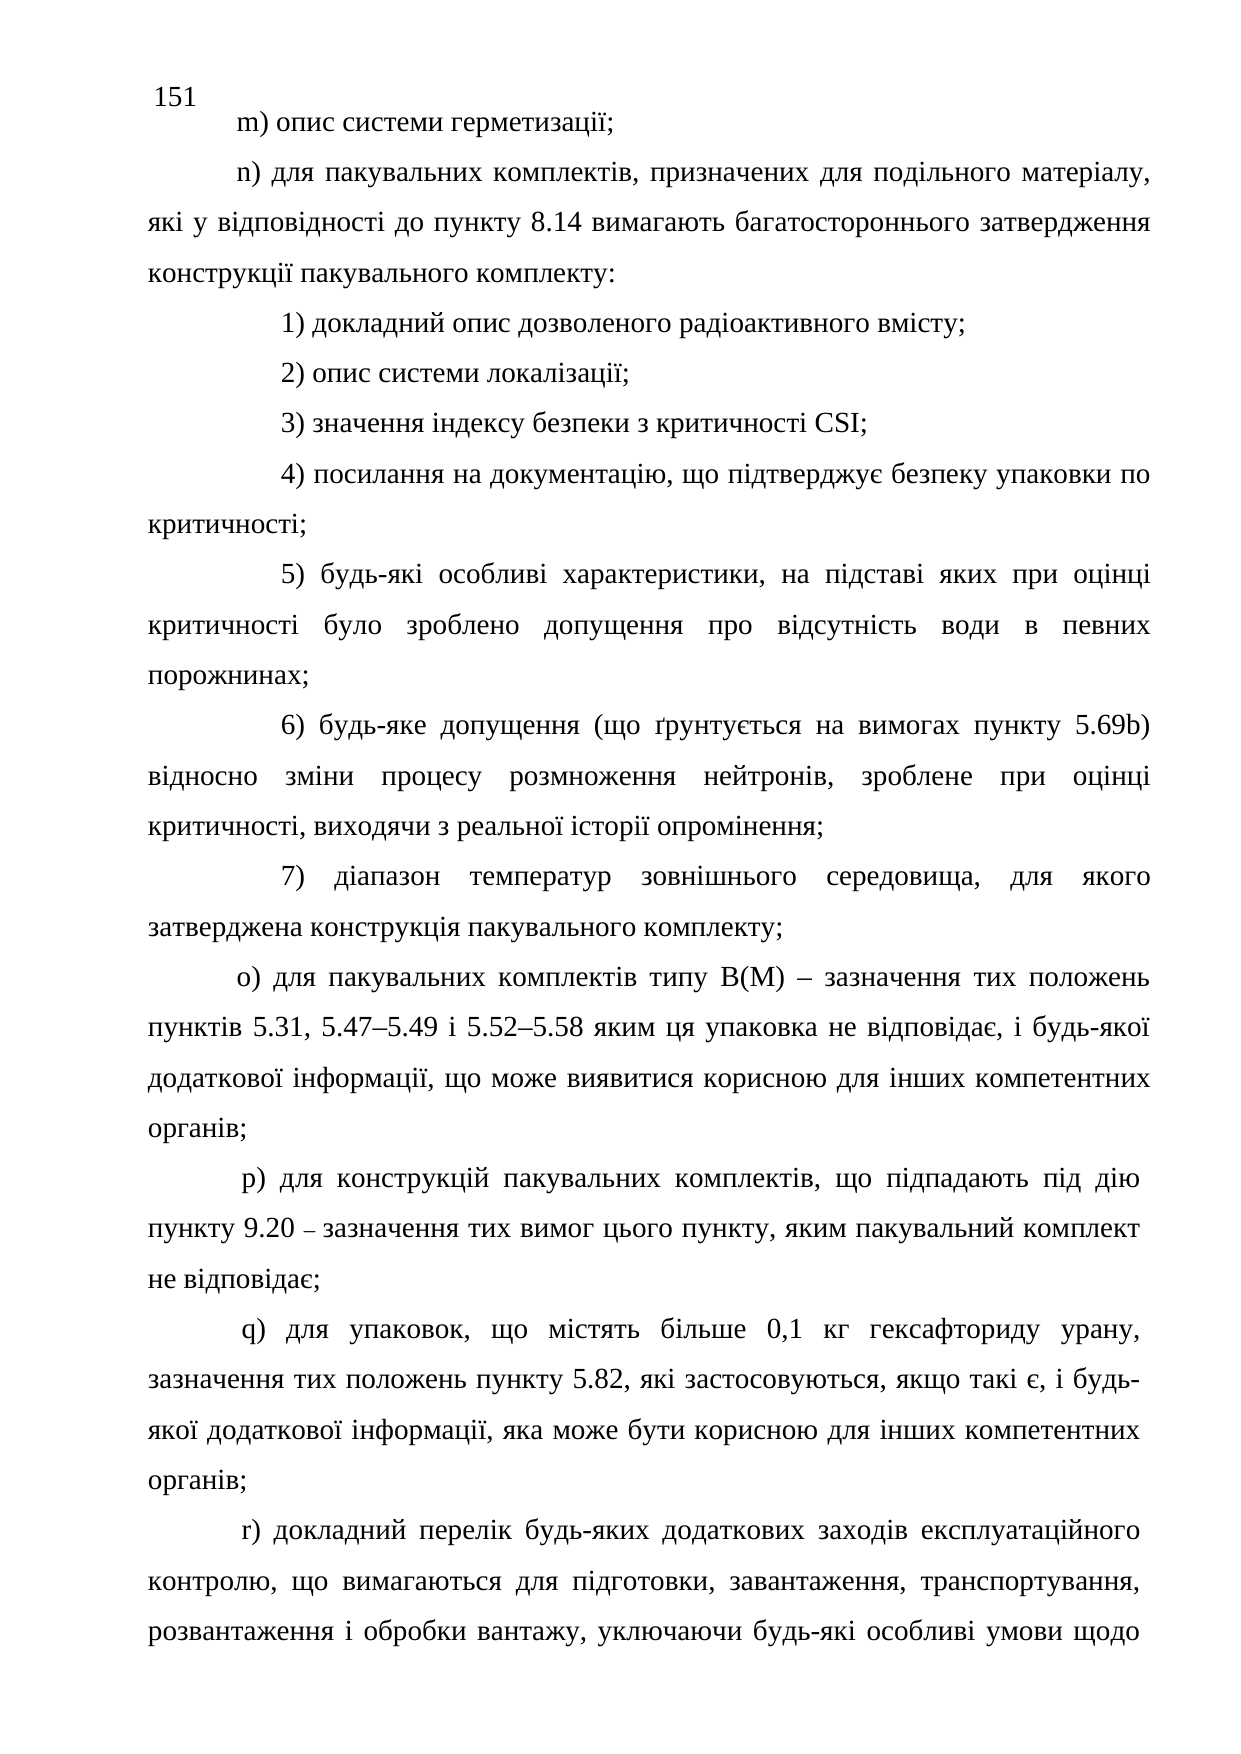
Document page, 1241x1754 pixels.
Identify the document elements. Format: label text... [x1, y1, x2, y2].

text 1) докладний опис дозволеного радіоактивного вмісту; [148, 305, 1152, 338]
text 7) діапазон температур зовнішнього середовища, для якого затверджена конструкція пакувального комплекту; [148, 858, 1152, 942]
text m) опис системи герметизації; [197, 104, 1152, 137]
text p) для конструкцій пакувальних комплектів, що підпадають під дію пункту 9.20 – зазначення тих вимог цього пункту, яким пакувальний комплект не відповідає; [148, 1160, 1141, 1294]
text 4) посилання на документацію, що підтверджує безпеку упаковки по критичності; [148, 456, 1152, 540]
text 6) будь-яке допущення (що ґрунтується на вимогах пункту 5.69b) відносно зміни процесу розмноження нейтронів, зроблене при оцінці критичності, виходячи з реальної історії опромінення; [148, 707, 1152, 842]
text 2) опис системи локалізації; [148, 355, 1152, 389]
text 3) значення індексу безпеки з критичності CSI; [148, 406, 1152, 439]
text r) докладний перелік будь-яких додаткових заходів експлуатаційного контролю, що вимагаються для підготовки, завантаження, транспортування, розвантаження і обробки вантажу, уключаючи будь-які особливі умови щодо [148, 1512, 1141, 1647]
text 5) будь-які особливі характеристики, на підставі яких при оцінці критичності було зроблено допущення про відсутність води в певних порожнинах; [148, 557, 1152, 691]
text n) для пакувальних комплектів, призначених для подільного матеріалу, які у відповідності до пункту 8.14 вимагають багатостороннього затвердження конструкції пакувального комплекту: [148, 154, 1152, 288]
text o) для пакувальних комплектів типу В(М) – зазначення тих положень пунктів 5.31, 5.47–5.49 і 5.52–5.58 яким ця упаковка не відповідає, і будь-якої додаткової інформації, що може виявитися корисною для інших компетентних органів; [148, 959, 1152, 1143]
text q) для упаковок, що містять більше 0,1 кг гексафториду урану, зазначення тих положень пункту 5.82, які застосовуються, якщо такі є, і будь-якої додаткової інформації, яка може бути корисною для інших компетентних органів; [148, 1311, 1141, 1496]
